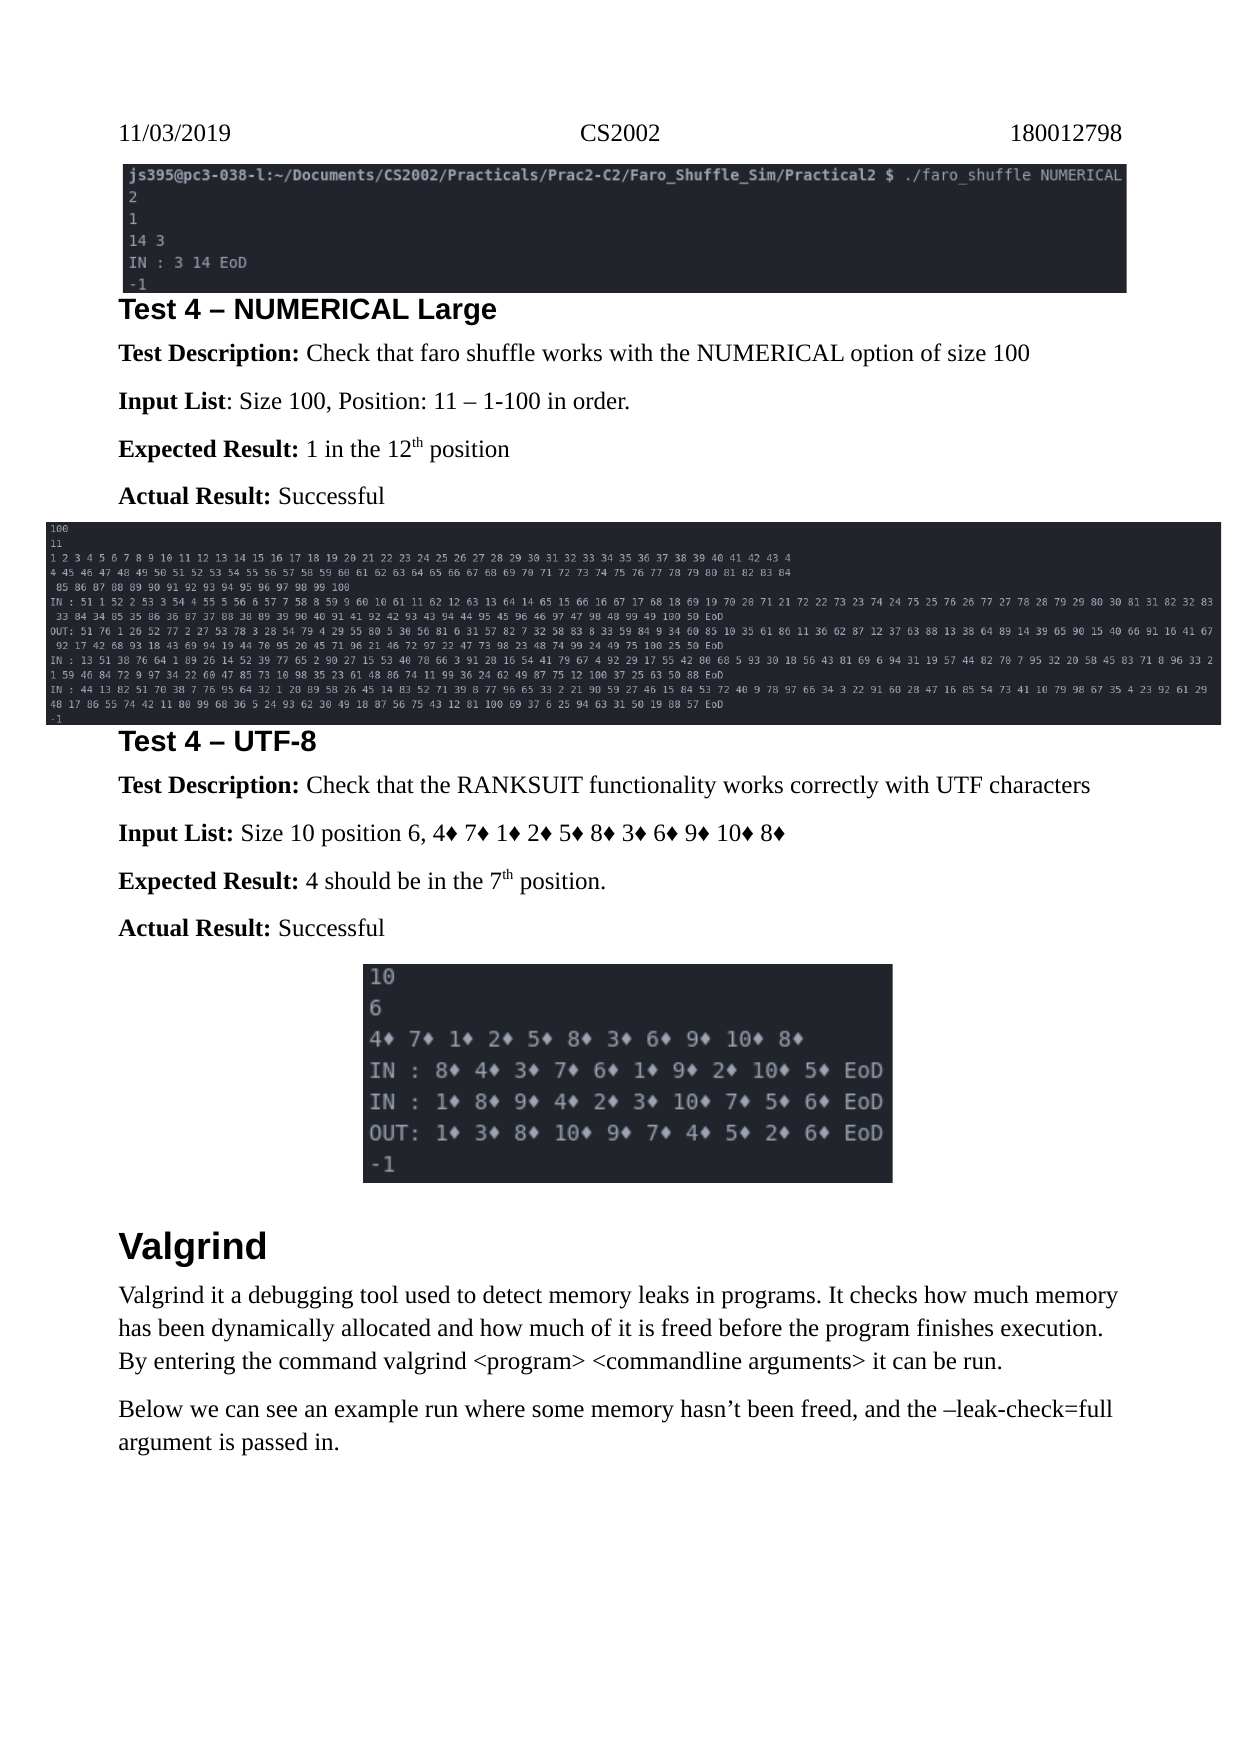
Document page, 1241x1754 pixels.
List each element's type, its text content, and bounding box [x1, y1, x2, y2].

text Test Description: Check that faro shuffle works with the NUMERICAL option of size 100 [118, 338, 1122, 367]
subtitle Valgrind [118, 1224, 1122, 1268]
text Expected Result: 1 in the 12th position [118, 434, 1122, 462]
subtitle Test 4 – NUMERICAL Large [118, 293, 1122, 326]
picture [122, 164, 1127, 293]
text Input List: Size 10 position 6, 4♦ 7♦ 1♦ 2♦ 5♦ 8♦ 3♦ 6♦ 9♦ 10♦ 8♦ [118, 818, 1122, 847]
text Actual Result: Successful [118, 913, 1122, 942]
text Input List: Size 100, Position: 11 – 1-100 in order. [118, 386, 1122, 415]
text Test Description: Check that the RANKSUIT functionality works correctly with UTF characters [118, 771, 1122, 799]
picture [363, 964, 893, 1183]
text Valgrind it a debugging tool used to detect memory leaks in programs. It checks how much memory has been dynamically allocated and how much of it is freed before the program finishes execution. By entering the command valgrind <program> <commandline arguments> it can be run. [118, 1280, 1122, 1375]
text Expected Result: 4 should be in the 7th position. [118, 866, 1122, 894]
text Below we can see an example run where some memory hasn’t been freed, and the –leak-check=full argument is passed in. [118, 1394, 1122, 1456]
picture [46, 522, 1222, 725]
text Actual Result: Successful [118, 481, 1122, 510]
subtitle Test 4 – UTF-8 [118, 725, 1122, 758]
